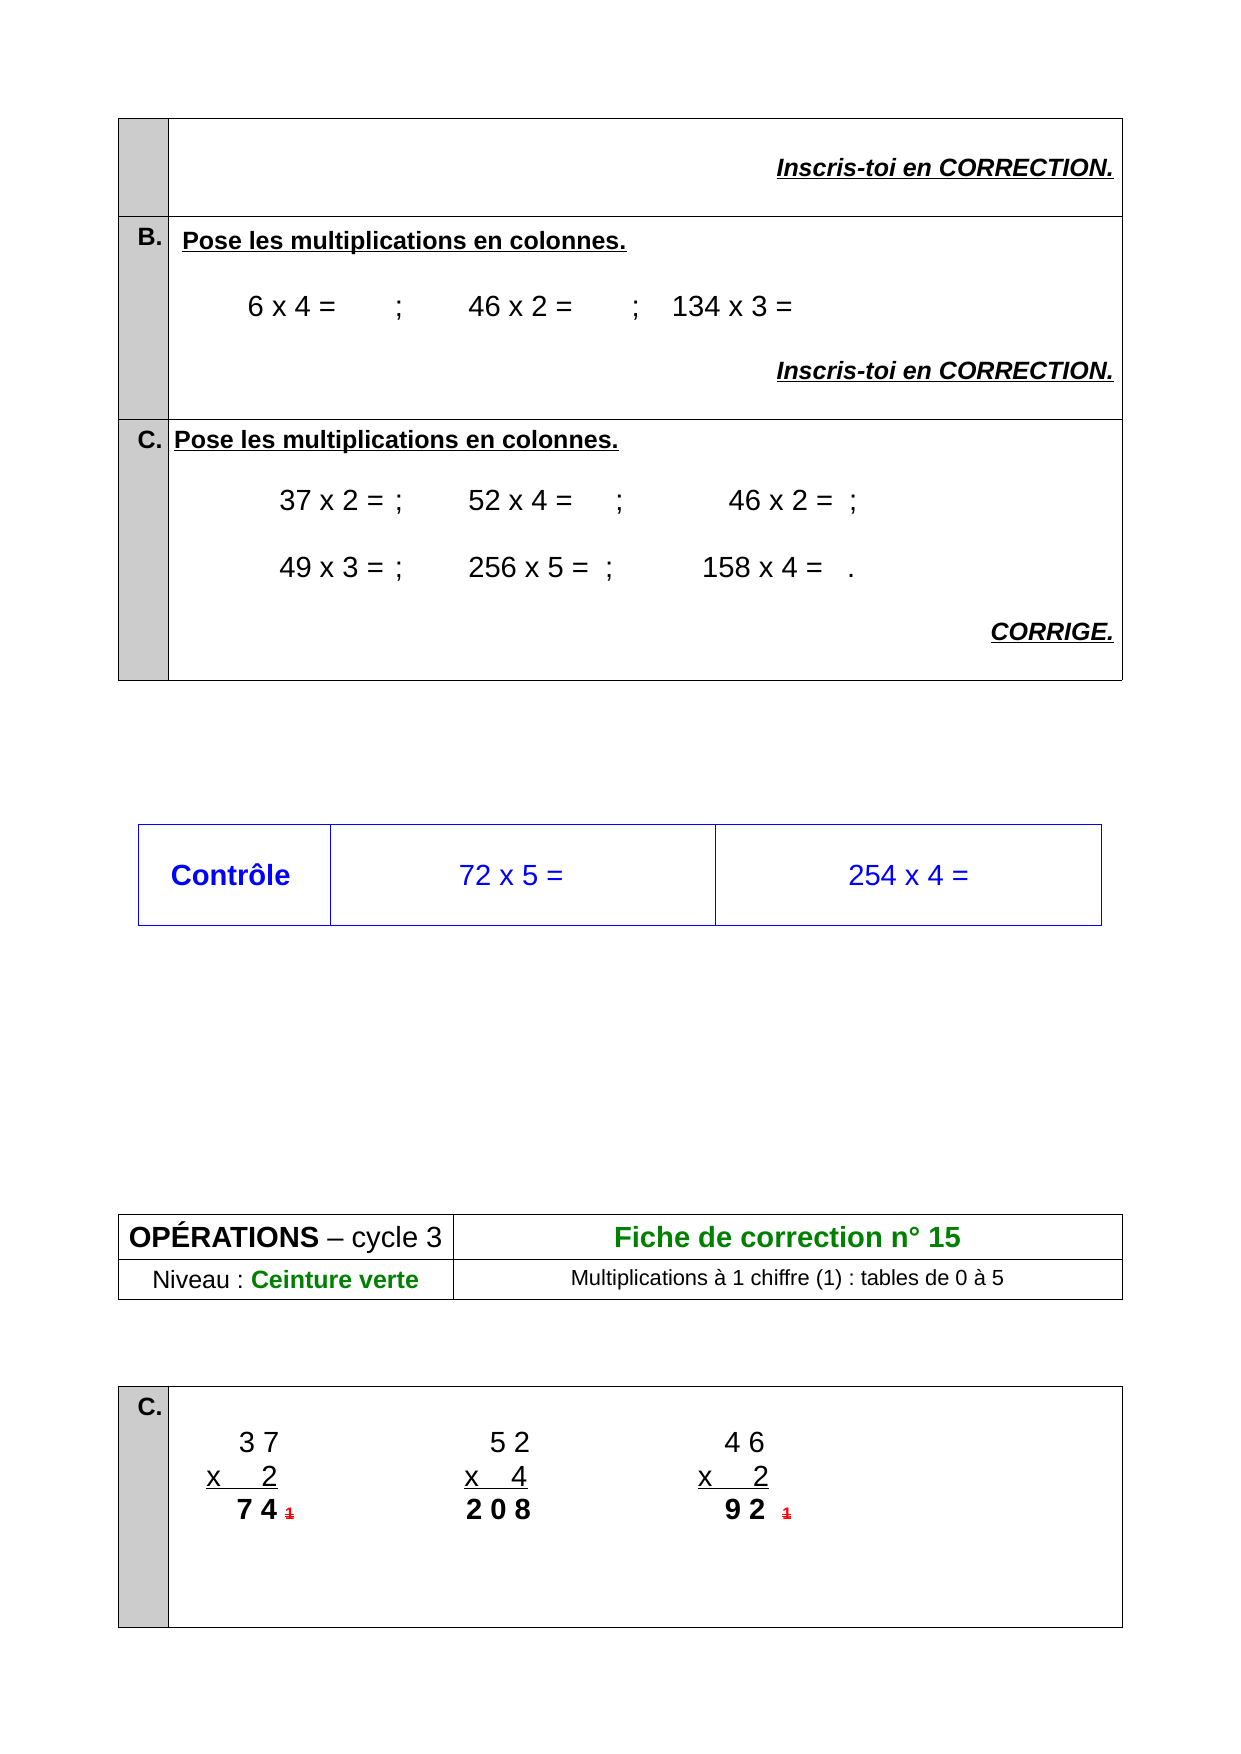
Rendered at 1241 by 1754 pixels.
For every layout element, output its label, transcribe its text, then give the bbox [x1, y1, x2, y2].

table_header Inscris-toi en CORRECTION. [169, 119, 1122, 216]
table_cell Niveau : Ceinture verte [119, 1260, 453, 1299]
table_cell Multiplications à 1 chiffre (1) : tables de 0 à 5 [454, 1260, 1122, 1299]
table_header Contrôle [139, 825, 330, 925]
table_header opérations – cycle 3 [119, 1215, 453, 1259]
table_cell C. [119, 420, 168, 680]
table_cell B. [119, 217, 168, 419]
table_header 72 x 5 = [331, 825, 715, 925]
table_header [119, 119, 168, 216]
table_header 254 x 4 = [716, 825, 1101, 925]
table_cell Pose les multiplications en colonnes. 6 x 4 = ; 46 x 2 = ; 134 x 3 = Inscris-toi en CORRECTION. [169, 217, 1122, 419]
table_header Fiche de correction n° 15 [454, 1215, 1122, 1259]
table_header C. [119, 1387, 168, 1627]
table_header 3 7 5 2 4 6 x 2 x 4 x 2 7 4 1 2 0 8 9 2 1 [169, 1387, 1122, 1627]
table_cell Pose les multiplications en colonnes. 37 x 2 = ; 52 x 4 = ; 46 x 2 = ; 49 x 3 = ; 256 x 5 = ; 158 x 4 = . CORRIGE. [169, 420, 1122, 680]
